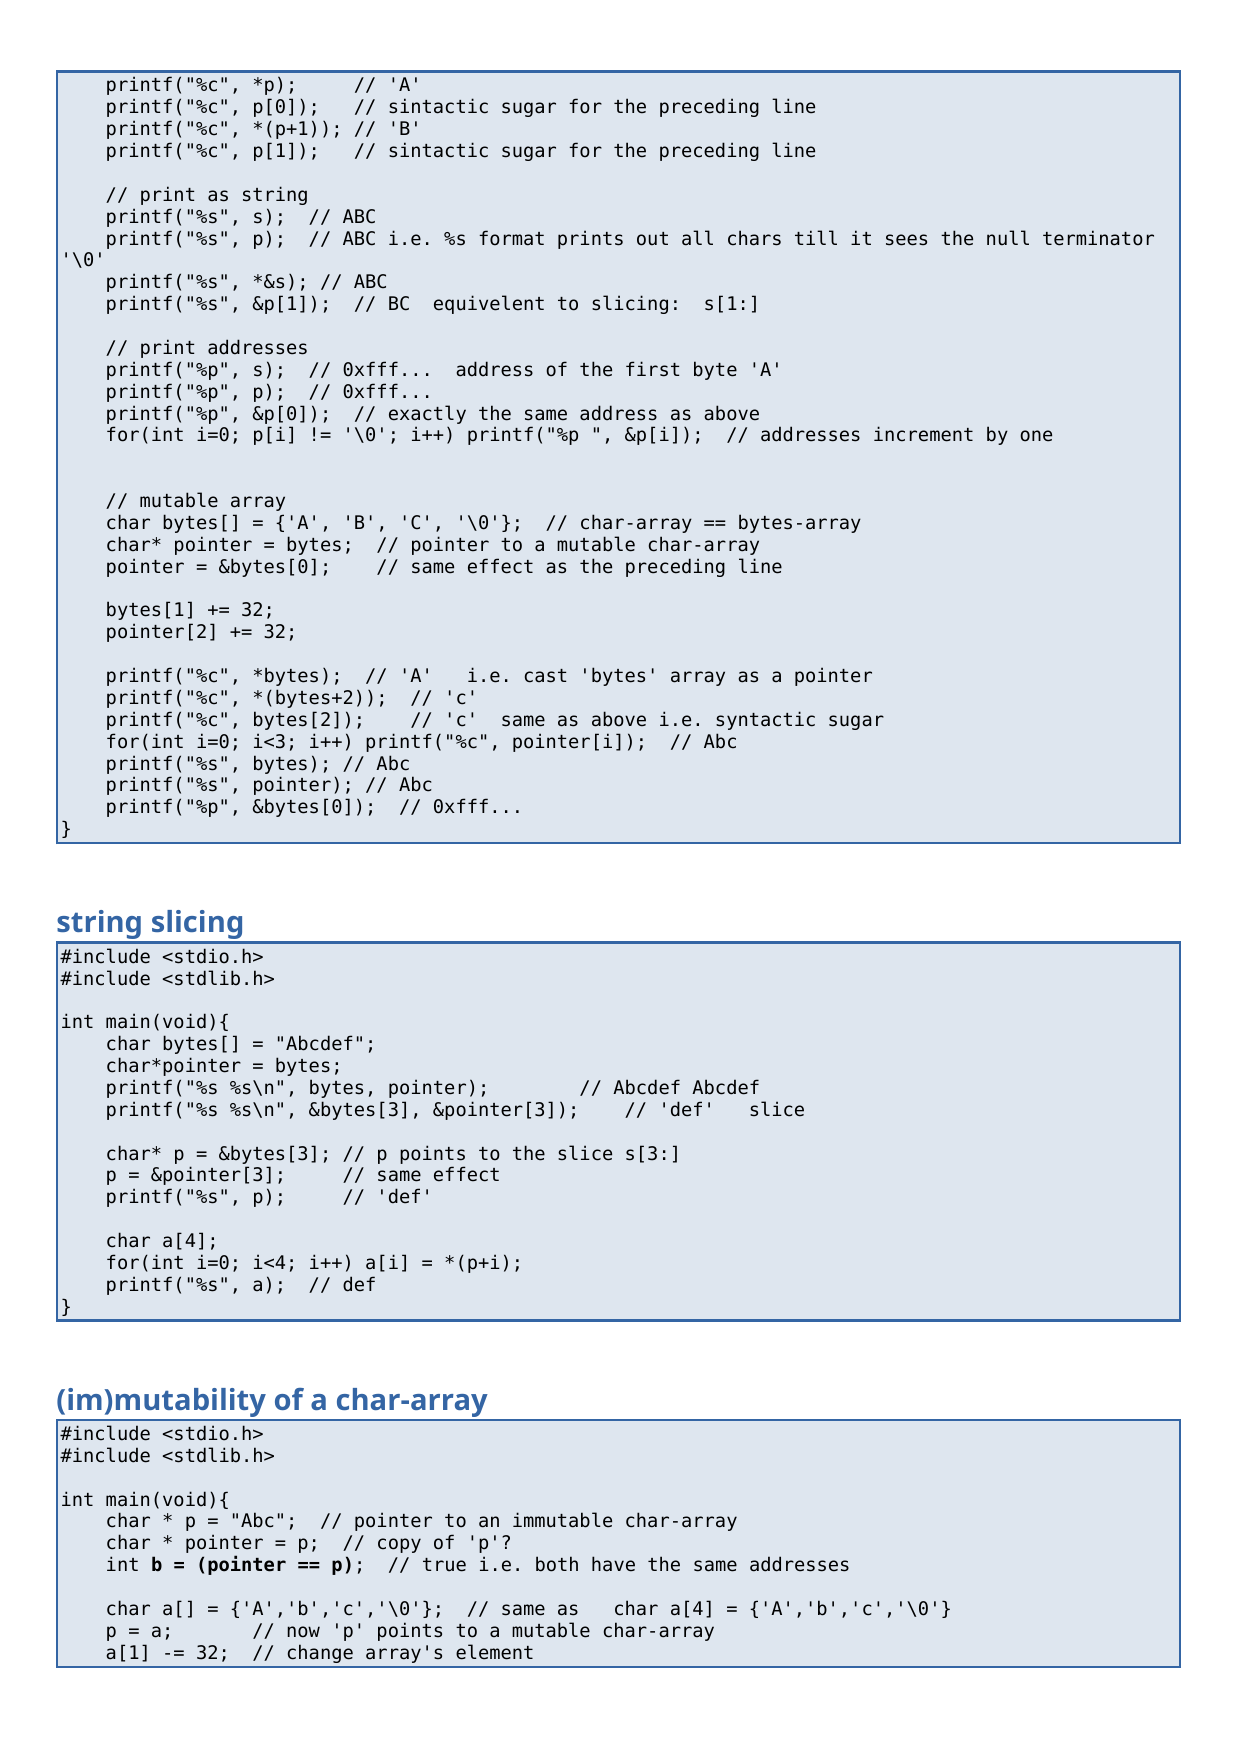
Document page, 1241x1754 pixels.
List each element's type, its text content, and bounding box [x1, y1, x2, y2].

text p = a; // now 'p' points to a mutable char-array [58, 1616, 1179, 1638]
text printf("%c", bytes[2]); // 'c' same as above i.e. syntactic sugar [58, 705, 1179, 727]
text printf("%c", *p); // 'A' [58, 73, 1179, 92]
text printf("%s", a); // def [58, 1269, 1179, 1291]
text int b = (pointer == p); // true i.e. both have the same addresses [58, 1550, 1179, 1572]
text char*pointer = bytes; [58, 1051, 1179, 1073]
text printf("%c", *(p+1)); // 'B' [58, 114, 1179, 136]
text } [58, 814, 1179, 842]
text char bytes[] = "Abcdef"; [58, 1029, 1179, 1051]
text char* p = &bytes[3]; // p points to the slice s[3:] [58, 1138, 1179, 1160]
text printf("%s", p); // ABC i.e. %s format prints out all chars till it sees the null terminator '\0' [58, 223, 1179, 267]
text printf("%s", pointer); // Abc [58, 770, 1179, 792]
text int main(void){ [58, 1484, 1179, 1506]
text char* pointer = bytes; // pointer to a mutable char-array [58, 530, 1179, 552]
text char * pointer = p; // copy of 'p'? [58, 1528, 1179, 1550]
text char * p = "Abc"; // pointer to an immutable char-array [58, 1506, 1179, 1528]
text a[1] -= 32; // change array's element [58, 1638, 1179, 1666]
text printf("%p", &p[0]); // exactly the same address as above [58, 398, 1179, 420]
text #include <stdio.h> [58, 1421, 1179, 1441]
text pointer[2] += 32; [58, 617, 1179, 639]
text printf("%s %s\n", bytes, pointer); // Abcdef Abcdef [58, 1073, 1179, 1094]
text for(int i=0; i<4; i++) a[i] = *(p+i); [58, 1248, 1179, 1269]
text bytes[1] += 32; [58, 595, 1179, 617]
text printf("%s", &p[1]); // BC equivelent to slicing: s[1:] [58, 289, 1179, 311]
text } [58, 1291, 1179, 1319]
text printf("%s", p); // 'def' [58, 1182, 1179, 1204]
text char bytes[] = {'A', 'B', 'C', '\0'}; // char-array == bytes-array [58, 508, 1179, 530]
text int main(void){ [58, 1007, 1179, 1029]
text printf("%s %s\n", &bytes[3], &pointer[3]); // 'def' slice [58, 1094, 1179, 1116]
text #include <stdlib.h> [58, 963, 1179, 985]
text printf("%s", *&s); // ABC [58, 267, 1179, 289]
text printf("%p", p); // 0xfff... [58, 377, 1179, 398]
text #include <stdlib.h> [58, 1441, 1179, 1463]
text printf("%s", bytes); // Abc [58, 748, 1179, 770]
title string slicing [56, 902, 1181, 941]
text // print as string [58, 180, 1179, 202]
text printf("%c", p[0]); // sintactic sugar for the preceding line [58, 92, 1179, 114]
text #include <stdio.h> [58, 944, 1179, 963]
text p = &pointer[3]; // same effect [58, 1160, 1179, 1182]
text printf("%p", s); // 0xfff... address of the first byte 'A' [58, 355, 1179, 377]
text printf("%c", *(bytes+2)); // 'c' [58, 683, 1179, 705]
text for(int i=0; p[i] != '\0'; i++) printf("%p ", &p[i]); // addresses increment by one [58, 420, 1179, 442]
text char a[4]; [58, 1226, 1179, 1248]
text printf("%c", p[1]); // sintactic sugar for the preceding line [58, 136, 1179, 158]
text char a[] = {'A','b','c','\0'}; // same as char a[4] = {'A','b','c','\0'} [58, 1594, 1179, 1616]
title (im)mutability of a char-array [56, 1379, 1181, 1419]
text pointer = &bytes[0]; // same effect as the preceding line [58, 552, 1179, 573]
text for(int i=0; i<3; i++) printf("%c", pointer[i]); // Abc [58, 727, 1179, 748]
text printf("%c", *bytes); // 'A' i.e. cast 'bytes' array as a pointer [58, 661, 1179, 683]
text printf("%p", &bytes[0]); // 0xfff... [58, 792, 1179, 814]
text printf("%s", s); // ABC [58, 202, 1179, 223]
text // mutable array [58, 486, 1179, 508]
text // print addresses [58, 333, 1179, 355]
